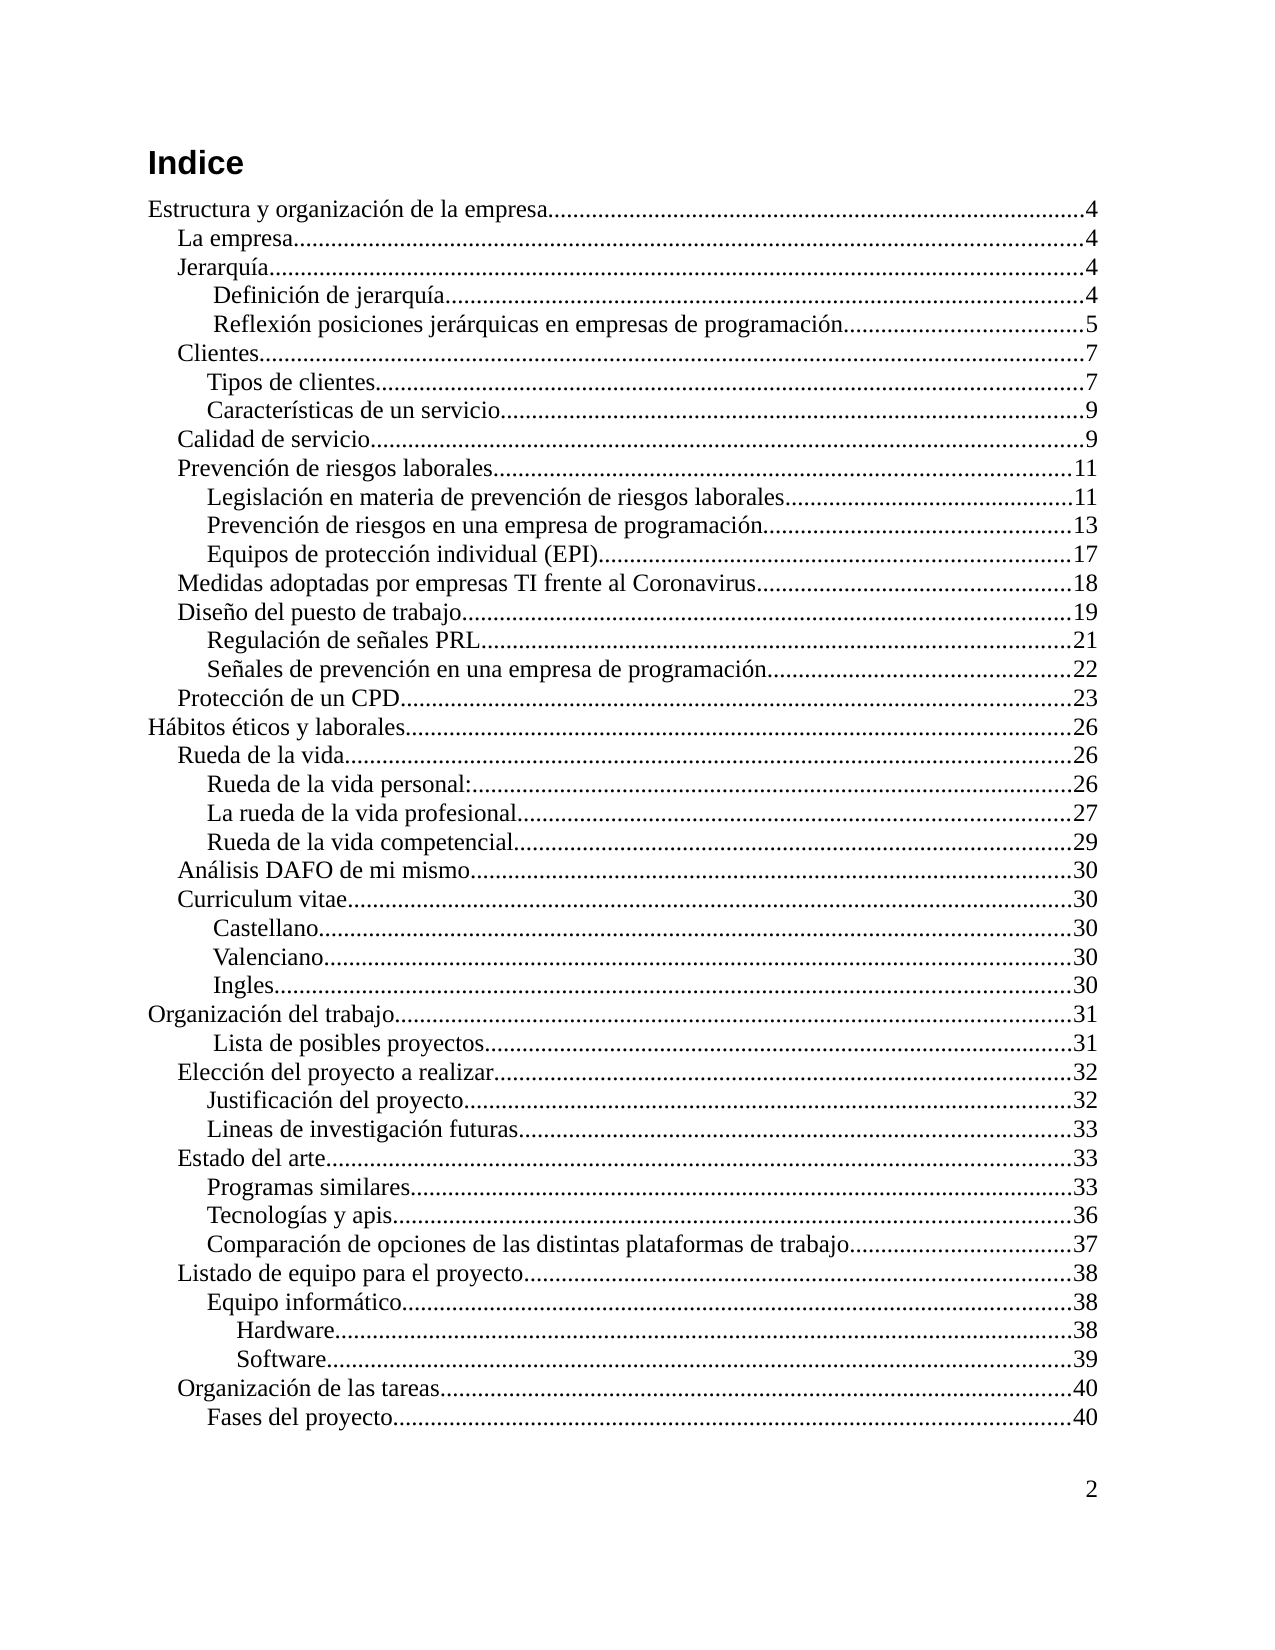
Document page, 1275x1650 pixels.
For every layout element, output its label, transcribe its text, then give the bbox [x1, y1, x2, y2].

text Diseño del puesto de trabajo 19 [177, 597, 1098, 625]
text Equipo informático 38 [207, 1287, 1098, 1315]
text Software 39 [236, 1344, 1098, 1373]
text Organización de las tareas 40 [177, 1373, 1098, 1402]
subtitle Indice [148, 143, 1098, 182]
text Rueda de la vida personal: 26 [207, 769, 1098, 798]
text Elección del proyecto a realizar 32 [177, 1057, 1098, 1085]
text Protección de un CPD 23 [177, 683, 1098, 712]
text Tipos de clientes 7 [207, 367, 1098, 395]
text Clientes 7 [177, 338, 1098, 367]
text Programas similares 33 [207, 1172, 1098, 1200]
text Jerarquía 4 [177, 252, 1098, 280]
text La empresa 4 [177, 223, 1098, 252]
text Castellano 30 [207, 913, 1098, 942]
text Prevención de riesgos laborales 11 [177, 453, 1098, 482]
text Equipos de protección individual (EPI) 17 [207, 539, 1098, 568]
text Ingles 30 [207, 970, 1098, 999]
text Comparación de opciones de las distintas plataformas de trabajo 37 [207, 1229, 1098, 1258]
text Reflexión posiciones jerárquicas en empresas de programación 5 [207, 309, 1098, 338]
text Calidad de servicio 9 [177, 424, 1098, 453]
text Legislación en materia de prevención de riesgos laborales 11 [207, 482, 1098, 510]
text Hábitos éticos y laborales 26 [148, 712, 1098, 740]
text Fases del proyecto 40 [207, 1402, 1098, 1430]
text Prevención de riesgos en una empresa de programación 13 [207, 510, 1098, 539]
text Hardware 38 [236, 1315, 1098, 1344]
text Rueda de la vida competencial 29 [207, 827, 1098, 855]
text Organización del trabajo 31 [148, 999, 1098, 1028]
text Tecnologías y apis 36 [207, 1200, 1098, 1229]
text Definición de jerarquía 4 [207, 280, 1098, 309]
text Características de un servicio 9 [207, 395, 1098, 424]
text Lineas de investigación futuras 33 [207, 1114, 1098, 1143]
text Análisis DAFO de mi mismo 30 [177, 855, 1098, 884]
text Estado del arte 33 [177, 1143, 1098, 1172]
text Rueda de la vida 26 [177, 740, 1098, 769]
text La rueda de la vida profesional 27 [207, 798, 1098, 827]
text Curriculum vitae 30 [177, 884, 1098, 913]
text Justificación del proyecto 32 [207, 1085, 1098, 1114]
text Valenciano 30 [207, 942, 1098, 970]
text Lista de posibles proyectos 31 [207, 1028, 1098, 1057]
text Medidas adoptadas por empresas TI frente al Coronavirus 18 [177, 568, 1098, 597]
text Listado de equipo para el proyecto 38 [177, 1258, 1098, 1287]
text Regulación de señales PRL 21 [207, 625, 1098, 654]
text Señales de prevención en una empresa de programación. 22 [207, 654, 1098, 683]
text Estructura y organización de la empresa 4 [148, 194, 1098, 223]
